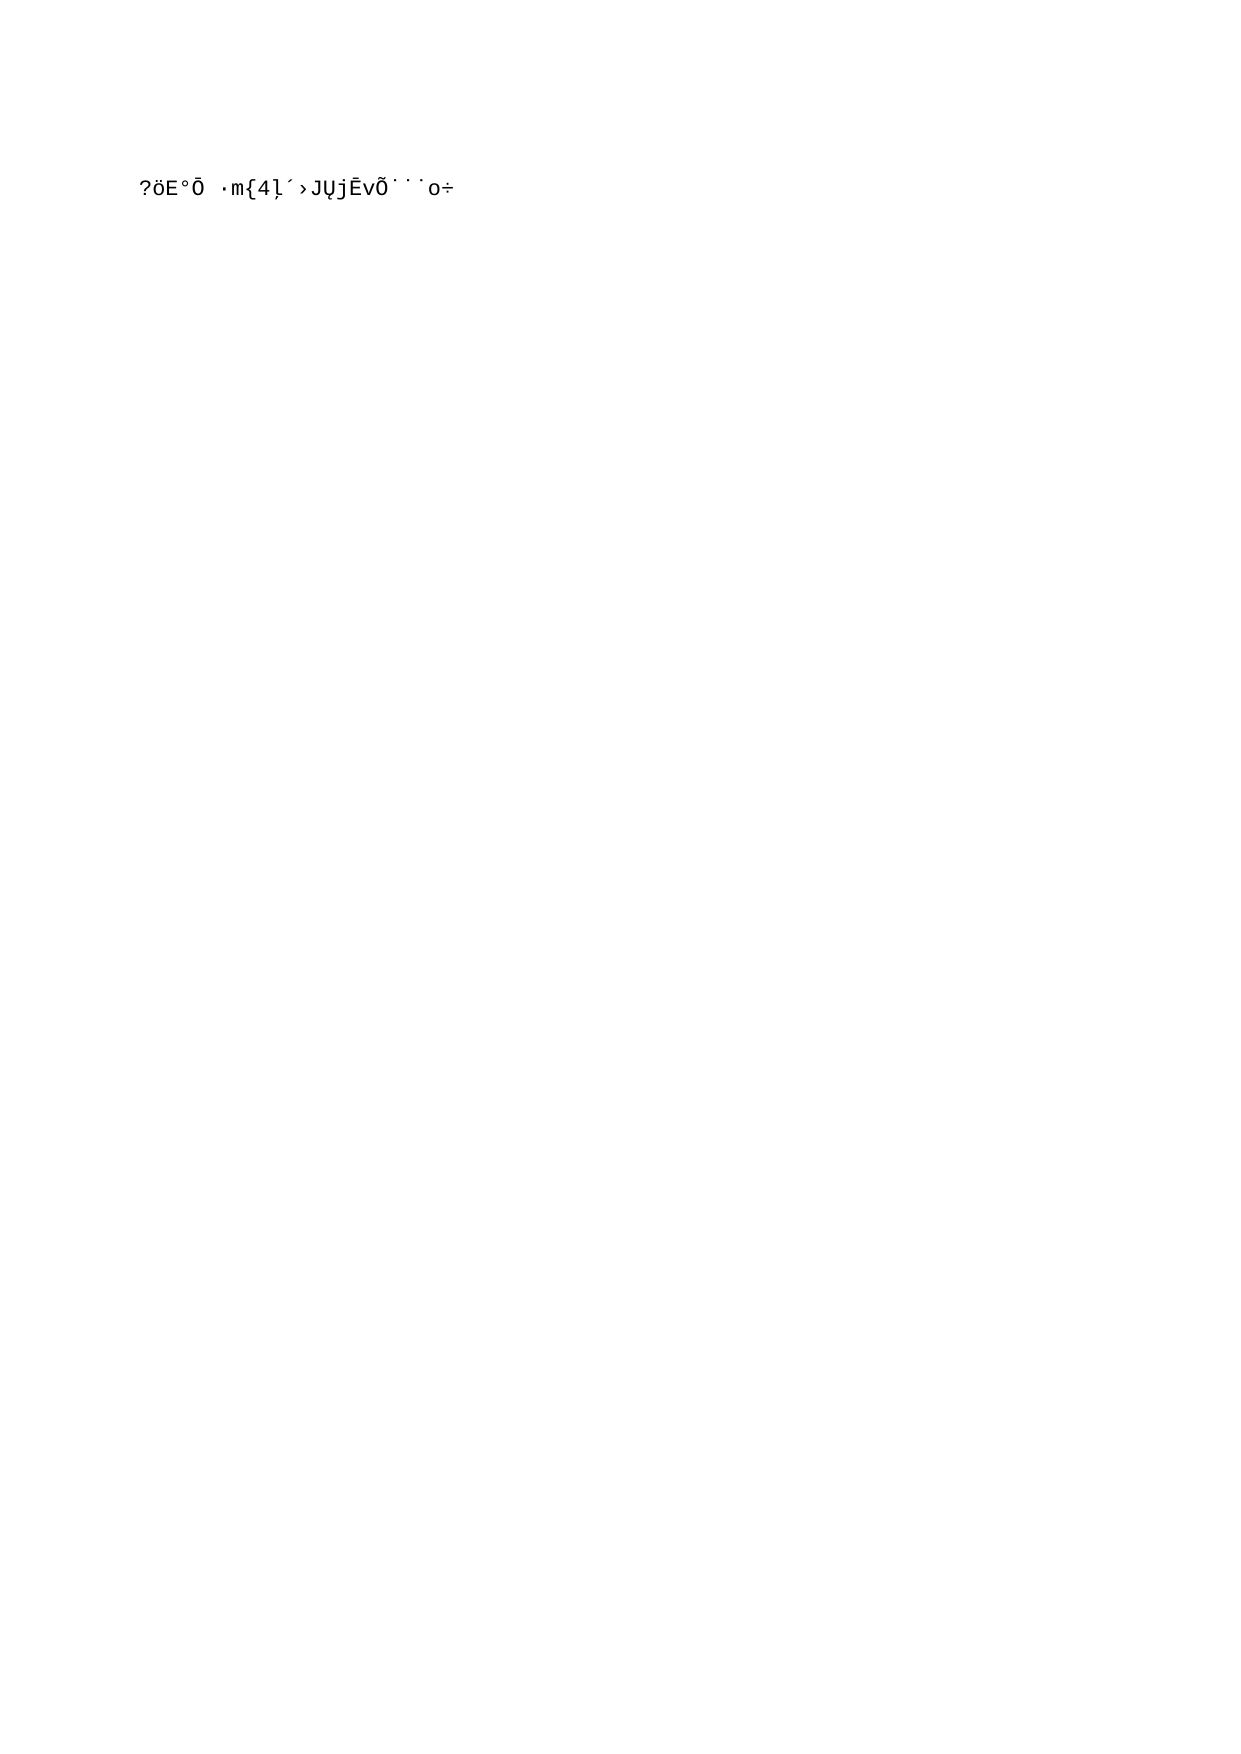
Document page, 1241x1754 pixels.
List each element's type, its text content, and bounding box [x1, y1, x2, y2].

text ?öE°Ō ·m{4ļ´›JŲjĒvÕ˙˙˙o÷ [139, 177, 1101, 202]
